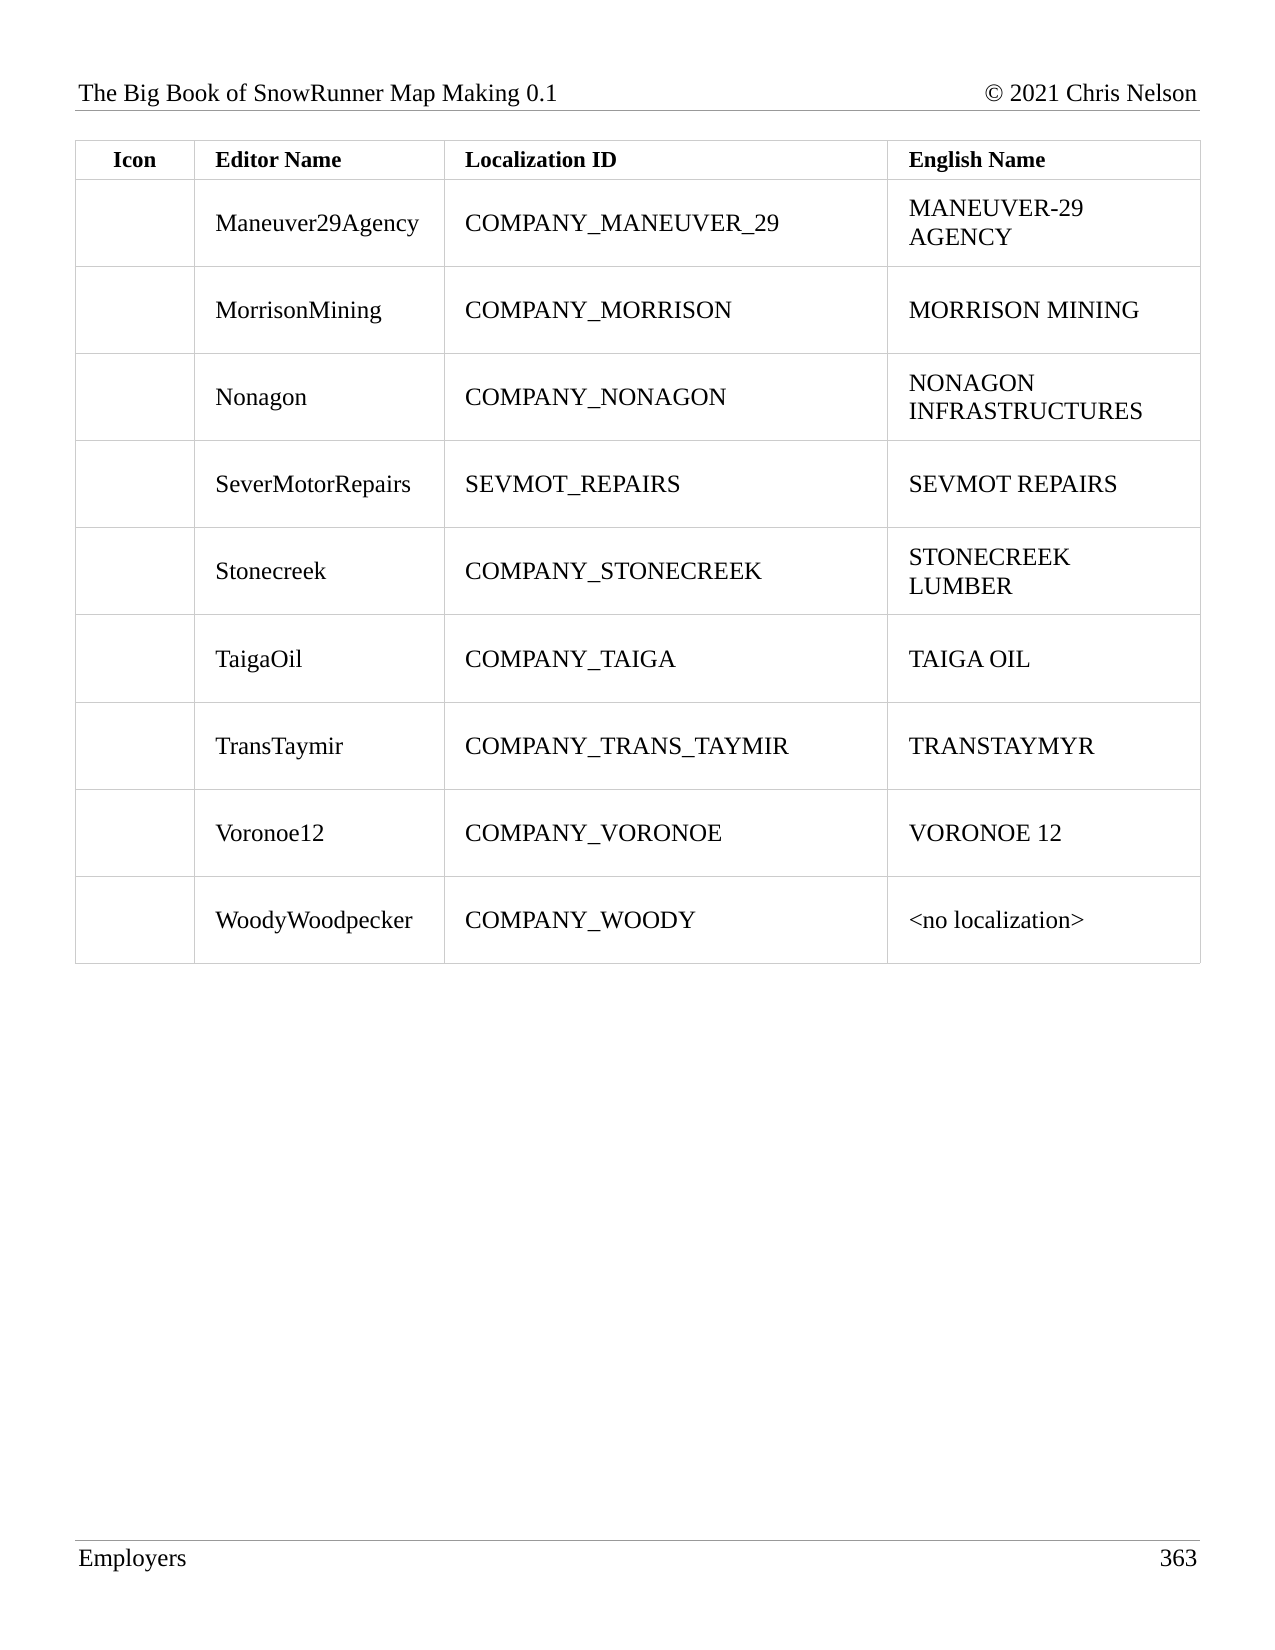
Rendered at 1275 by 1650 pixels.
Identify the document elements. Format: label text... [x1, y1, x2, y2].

table_cell [76, 790, 194, 876]
table_cell COMPANY_VORONOE [445, 790, 887, 876]
table_cell Stonecreek [195, 528, 444, 614]
table_cell [76, 877, 194, 963]
table_header English Name [888, 141, 1200, 178]
table_cell WoodyWoodpecker [195, 877, 444, 963]
table_cell [76, 354, 194, 440]
table_cell Maneuver29Agency [195, 180, 444, 266]
table_cell NONAGON INFRASTRUCTURES [888, 354, 1200, 440]
table_cell COMPANY_MANEUVER_29 [445, 180, 887, 266]
table_cell STONECREEK LUMBER [888, 528, 1200, 614]
table_cell TaigaOil [195, 615, 444, 702]
table_cell MORRISON MINING [888, 267, 1200, 353]
table_header Editor Name [195, 141, 444, 178]
table_header Icon [76, 141, 194, 178]
table_cell SEVMOT REPAIRS [888, 441, 1200, 527]
table_cell TransTaymir [195, 703, 444, 789]
table_cell [76, 615, 194, 702]
table_cell [76, 703, 194, 789]
table_cell [76, 267, 194, 353]
table_cell [76, 441, 194, 527]
table_cell SeverMotorRepairs [195, 441, 444, 527]
table_cell COMPANY_NONAGON [445, 354, 887, 440]
table_cell [76, 528, 194, 614]
table_cell VORONOE 12 [888, 790, 1200, 876]
table_cell COMPANY_MORRISON [445, 267, 887, 353]
table_cell [76, 180, 194, 266]
table_cell COMPANY_WOODY [445, 877, 887, 963]
table_cell SEVMOT_REPAIRS [445, 441, 887, 527]
table_cell Voronoe12 [195, 790, 444, 876]
table_cell MorrisonMining [195, 267, 444, 353]
table_header Localization ID [445, 141, 887, 178]
table_cell COMPANY_TRANS_TAYMIR [445, 703, 887, 789]
table_cell MANEUVER-29 AGENCY [888, 180, 1200, 266]
table_cell TRANSTAYMYR [888, 703, 1200, 789]
table_cell COMPANY_TAIGA [445, 615, 887, 702]
table_cell TAIGA OIL [888, 615, 1200, 702]
table_cell Nonagon [195, 354, 444, 440]
table_cell COMPANY_STONECREEK [445, 528, 887, 614]
table_cell <no localization> [888, 877, 1200, 963]
